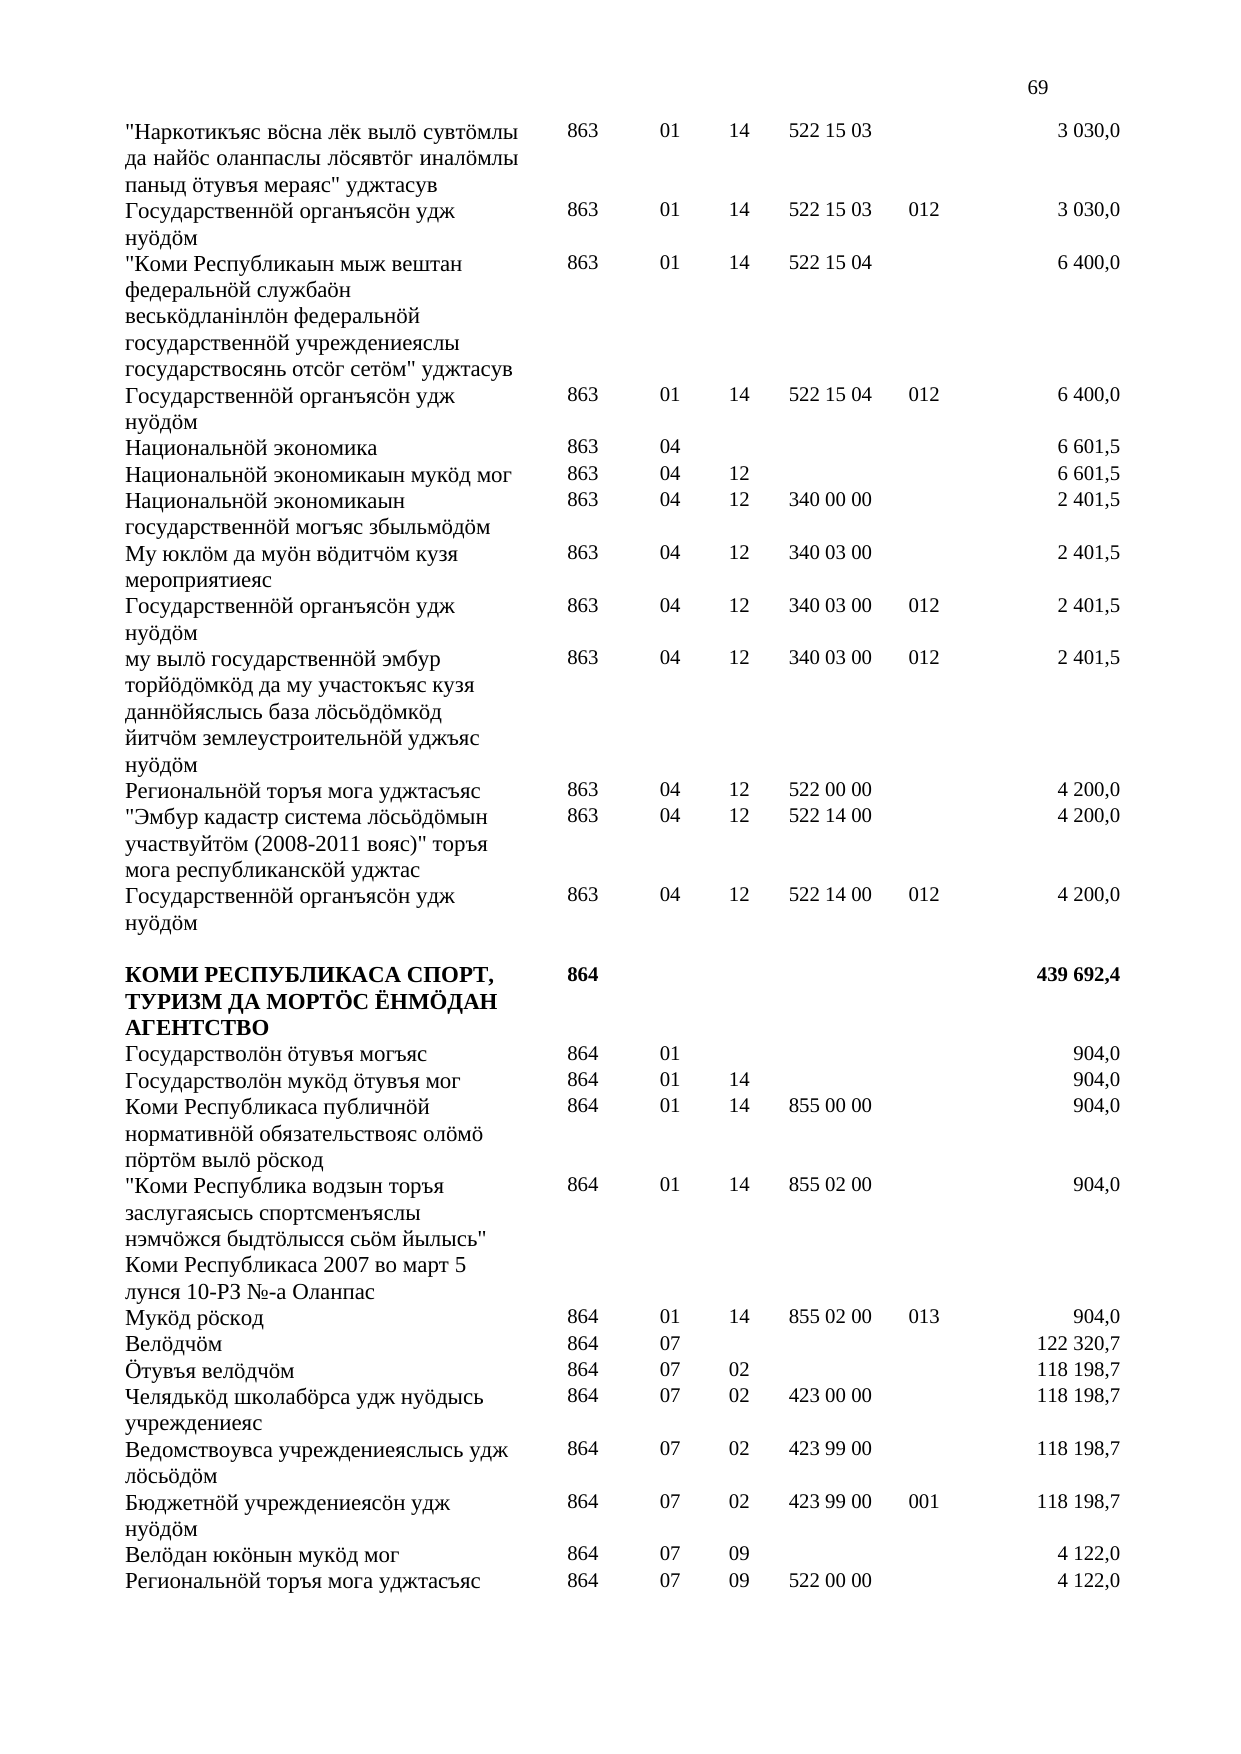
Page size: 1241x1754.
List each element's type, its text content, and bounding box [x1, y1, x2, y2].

table_cell [705, 1330, 774, 1357]
table_cell 14 [705, 1172, 774, 1304]
table_cell 423 99 00 [774, 1436, 886, 1488]
table_cell 439 692,4 [961, 961, 1131, 1041]
table_cell Öтувъя велöдчöм [114, 1357, 530, 1383]
table_cell 522 15 03 [774, 118, 886, 197]
table_cell 12 [705, 883, 774, 961]
table_cell Региональнöй торъя мога уджтасъяс [114, 777, 530, 803]
table_cell 863 [530, 461, 635, 487]
table_cell Региональнöй торъя мога уджтасъяс [114, 1568, 530, 1594]
table_cell 864 [530, 1093, 635, 1172]
table_cell 14 [705, 1304, 774, 1330]
table_cell 12 [705, 487, 774, 540]
table_cell 01 [635, 382, 704, 434]
table_cell Бюджетнöй учреждениеясöн удж нуöдöм [114, 1489, 530, 1541]
table_cell 02 [705, 1489, 774, 1541]
table_cell 2 401,5 [961, 540, 1131, 592]
table_cell 904,0 [961, 1067, 1131, 1093]
table_cell 522 15 04 [774, 382, 886, 434]
table_cell 423 00 00 [774, 1383, 886, 1436]
table_cell 01 [635, 118, 704, 197]
table_cell 864 [530, 1541, 635, 1568]
table_cell 863 [530, 382, 635, 434]
table_cell 04 [635, 487, 704, 540]
table_cell 012 [886, 883, 961, 961]
table_cell 864 [530, 1067, 635, 1093]
table_cell 07 [635, 1489, 704, 1541]
table_cell 01 [635, 1067, 704, 1093]
table_cell 864 [530, 1383, 635, 1436]
table_cell 423 99 00 [774, 1489, 886, 1541]
table_cell 522 15 04 [774, 250, 886, 382]
table_cell 012 [886, 382, 961, 434]
table_cell [886, 1172, 961, 1304]
table_cell 07 [635, 1330, 704, 1357]
table_cell 04 [635, 434, 704, 461]
table_cell 012 [886, 645, 961, 777]
table_cell 02 [705, 1383, 774, 1436]
table_cell [886, 434, 961, 461]
table_cell 863 [530, 250, 635, 382]
table_cell "Коми Республикаын мыж вештан федеральнöй службаöн веськöдланiнлöн федеральнöй государственнöй учреждениеяслы государствосянь отсöг сетöм" уджтасув [114, 250, 530, 382]
table_cell 01 [635, 197, 704, 250]
table_cell 864 [530, 1172, 635, 1304]
table_cell му вылö государственнöй эмбур торйöдöмкöд да му участокъяс кузя даннöйяслысь база лöсьöдöмкöд йитчöм землеустроительнöй уджъяс нуöдöм [114, 645, 530, 777]
table_cell Велöдчöм [114, 1330, 530, 1357]
table_cell 4 200,0 [961, 883, 1131, 961]
table_cell [774, 1330, 886, 1357]
table_cell 863 [530, 883, 635, 961]
table_cell 904,0 [961, 1093, 1131, 1172]
table_cell 4 122,0 [961, 1541, 1131, 1568]
table_cell 904,0 [961, 1304, 1131, 1330]
table_cell 6 400,0 [961, 250, 1131, 382]
table_cell 12 [705, 540, 774, 592]
table_cell 3 030,0 [961, 118, 1131, 197]
table_cell 4 122,0 [961, 1568, 1131, 1594]
table_cell 863 [530, 645, 635, 777]
table_cell 04 [635, 777, 704, 803]
table_cell [774, 1067, 886, 1093]
table_cell 01 [635, 1041, 704, 1067]
table_cell [886, 1357, 961, 1383]
table_cell [774, 961, 886, 1041]
table_cell 12 [705, 461, 774, 487]
table_cell 522 00 00 [774, 1568, 886, 1594]
table_cell 855 02 00 [774, 1172, 886, 1304]
table_cell 14 [705, 197, 774, 250]
table_cell Государстволöн öтувъя могъяс [114, 1041, 530, 1067]
table_cell [774, 1041, 886, 1067]
table_cell 864 [530, 1330, 635, 1357]
table_cell 864 [530, 1436, 635, 1488]
table_cell [886, 540, 961, 592]
table_cell 522 15 03 [774, 197, 886, 250]
table_cell 522 14 00 [774, 803, 886, 882]
table_cell Государстволöн мукöд öтувъя мог [114, 1067, 530, 1093]
table_cell 863 [530, 540, 635, 592]
table_cell 2 401,5 [961, 593, 1131, 645]
table_cell [886, 1541, 961, 1568]
table_cell Велöдан юкöнын мукöд мог [114, 1541, 530, 1568]
table_cell 904,0 [961, 1172, 1131, 1304]
table_cell 6 601,5 [961, 434, 1131, 461]
table_cell 07 [635, 1383, 704, 1436]
table_cell [774, 1357, 886, 1383]
table_cell [886, 118, 961, 197]
table_cell 04 [635, 593, 704, 645]
table_cell [886, 1330, 961, 1357]
table_cell [886, 1067, 961, 1093]
table_cell 855 00 00 [774, 1093, 886, 1172]
table_cell 122 320,7 [961, 1330, 1131, 1357]
table_cell 864 [530, 1304, 635, 1330]
table_cell Государственнöй органъясöн удж нуöдöм [114, 593, 530, 645]
table_cell 340 03 00 [774, 593, 886, 645]
table_cell [886, 1041, 961, 1067]
table_cell [635, 961, 704, 1041]
table_cell 12 [705, 803, 774, 882]
table_cell 04 [635, 803, 704, 882]
table_cell 904,0 [961, 1041, 1131, 1067]
table_cell Ведомствоувса учреждениеяслысь удж лöсьöдöм [114, 1436, 530, 1488]
table_cell "Коми Республика водзын торъя заслугаясысь спортсменъяслы нэмчöжся быдтöлысся сьöм йылысь" Коми Республикаса 2007 во март 5 лунся 10-РЗ №-а Оланпас [114, 1172, 530, 1304]
table_cell 4 200,0 [961, 803, 1131, 882]
table_cell Национальнöй экономикаын государственнöй могъяс збыльмöдöм [114, 487, 530, 540]
table_cell [774, 461, 886, 487]
table_cell 04 [635, 461, 704, 487]
table_cell [705, 961, 774, 1041]
table_cell [886, 461, 961, 487]
table_cell 12 [705, 777, 774, 803]
table_cell Национальнöй экономикаын мукöд мог [114, 461, 530, 487]
table_cell 01 [635, 1172, 704, 1304]
table_cell 01 [635, 1304, 704, 1330]
table_cell 118 198,7 [961, 1383, 1131, 1436]
table_cell [886, 487, 961, 540]
table_cell 012 [886, 197, 961, 250]
table_cell 864 [530, 1357, 635, 1383]
table_cell 2 401,5 [961, 487, 1131, 540]
table_cell 864 [530, 961, 635, 1041]
table_cell КОМИ РЕСПУБЛИКАСА СПОРТ, ТУРИЗМ ДА МОРТÖС ЁНМÖДАН АГЕНТСТВО [114, 961, 530, 1041]
table_cell Коми Республикаса публичнöй нормативнöй обязательствояс олöмö пöртöм вылö рöскод [114, 1093, 530, 1172]
table_cell 012 [886, 593, 961, 645]
table_cell [886, 961, 961, 1041]
table_cell Государственнöй органъясöн удж нуöдöм [114, 382, 530, 434]
table_cell [774, 434, 886, 461]
table_cell 340 03 00 [774, 540, 886, 592]
table_cell 001 [886, 1489, 961, 1541]
table_cell 863 [530, 777, 635, 803]
table_cell 863 [530, 197, 635, 250]
table_cell [886, 1568, 961, 1594]
table_cell 07 [635, 1357, 704, 1383]
table_cell Мукöд рöскод [114, 1304, 530, 1330]
table_cell 04 [635, 883, 704, 961]
table_cell "Наркотикъяс вöсна лёк вылö сувтöмлы да найöс оланпаслы лöсявтöг иналöмлы паныд öтувъя мераяс" уджтасув [114, 118, 530, 197]
table_cell 02 [705, 1357, 774, 1383]
table_cell 02 [705, 1436, 774, 1488]
table_cell 14 [705, 250, 774, 382]
table_cell 522 14 00 [774, 883, 886, 961]
table_cell 12 [705, 645, 774, 777]
table_cell 01 [635, 250, 704, 382]
table_cell 855 02 00 [774, 1304, 886, 1330]
table_cell 07 [635, 1541, 704, 1568]
table_cell [886, 803, 961, 882]
table_cell Национальнöй экономика [114, 434, 530, 461]
table_cell 340 03 00 [774, 645, 886, 777]
table_cell 863 [530, 487, 635, 540]
table_cell [886, 250, 961, 382]
table_cell Государственнöй органъясöн удж нуöдöм [114, 883, 530, 961]
table_cell 522 00 00 [774, 777, 886, 803]
table_cell [705, 1041, 774, 1067]
table_cell 118 198,7 [961, 1489, 1131, 1541]
table_cell 863 [530, 803, 635, 882]
table_cell 118 198,7 [961, 1357, 1131, 1383]
table_cell 4 200,0 [961, 777, 1131, 803]
table_cell 12 [705, 593, 774, 645]
table_cell 3 030,0 [961, 197, 1131, 250]
table_cell 2 401,5 [961, 645, 1131, 777]
table_cell 14 [705, 118, 774, 197]
table_cell 04 [635, 540, 704, 592]
table_cell [886, 1093, 961, 1172]
table_cell [886, 1383, 961, 1436]
table_cell 863 [530, 118, 635, 197]
table_cell [886, 1436, 961, 1488]
table_cell 863 [530, 593, 635, 645]
table_cell [886, 777, 961, 803]
table_cell 09 [705, 1568, 774, 1594]
table_cell [774, 1541, 886, 1568]
table_cell 6 601,5 [961, 461, 1131, 487]
table_cell 09 [705, 1541, 774, 1568]
table_cell [705, 434, 774, 461]
table_cell Му юклöм да муöн вöдитчöм кузя мероприятиеяс [114, 540, 530, 592]
table_cell 013 [886, 1304, 961, 1330]
table_cell 14 [705, 1093, 774, 1172]
table_cell 864 [530, 1568, 635, 1594]
table_cell 118 198,7 [961, 1436, 1131, 1488]
table_cell Челядькöд школабöрса удж нуöдысь учреждениеяс [114, 1383, 530, 1436]
table_cell 340 00 00 [774, 487, 886, 540]
table_cell 04 [635, 645, 704, 777]
table_cell 14 [705, 382, 774, 434]
table_cell 07 [635, 1568, 704, 1594]
table_cell "Эмбур кадастр система лöсьöдöмын участвуйтöм (2008-2011 вояс)" торъя мога республиканскöй уджтас [114, 803, 530, 882]
table_cell 14 [705, 1067, 774, 1093]
table_cell 07 [635, 1436, 704, 1488]
table_cell 864 [530, 1489, 635, 1541]
table_cell 01 [635, 1093, 704, 1172]
table_cell 864 [530, 1041, 635, 1067]
table_cell 863 [530, 434, 635, 461]
table_cell Государственнöй органъясöн удж нуöдöм [114, 197, 530, 250]
table_cell 6 400,0 [961, 382, 1131, 434]
